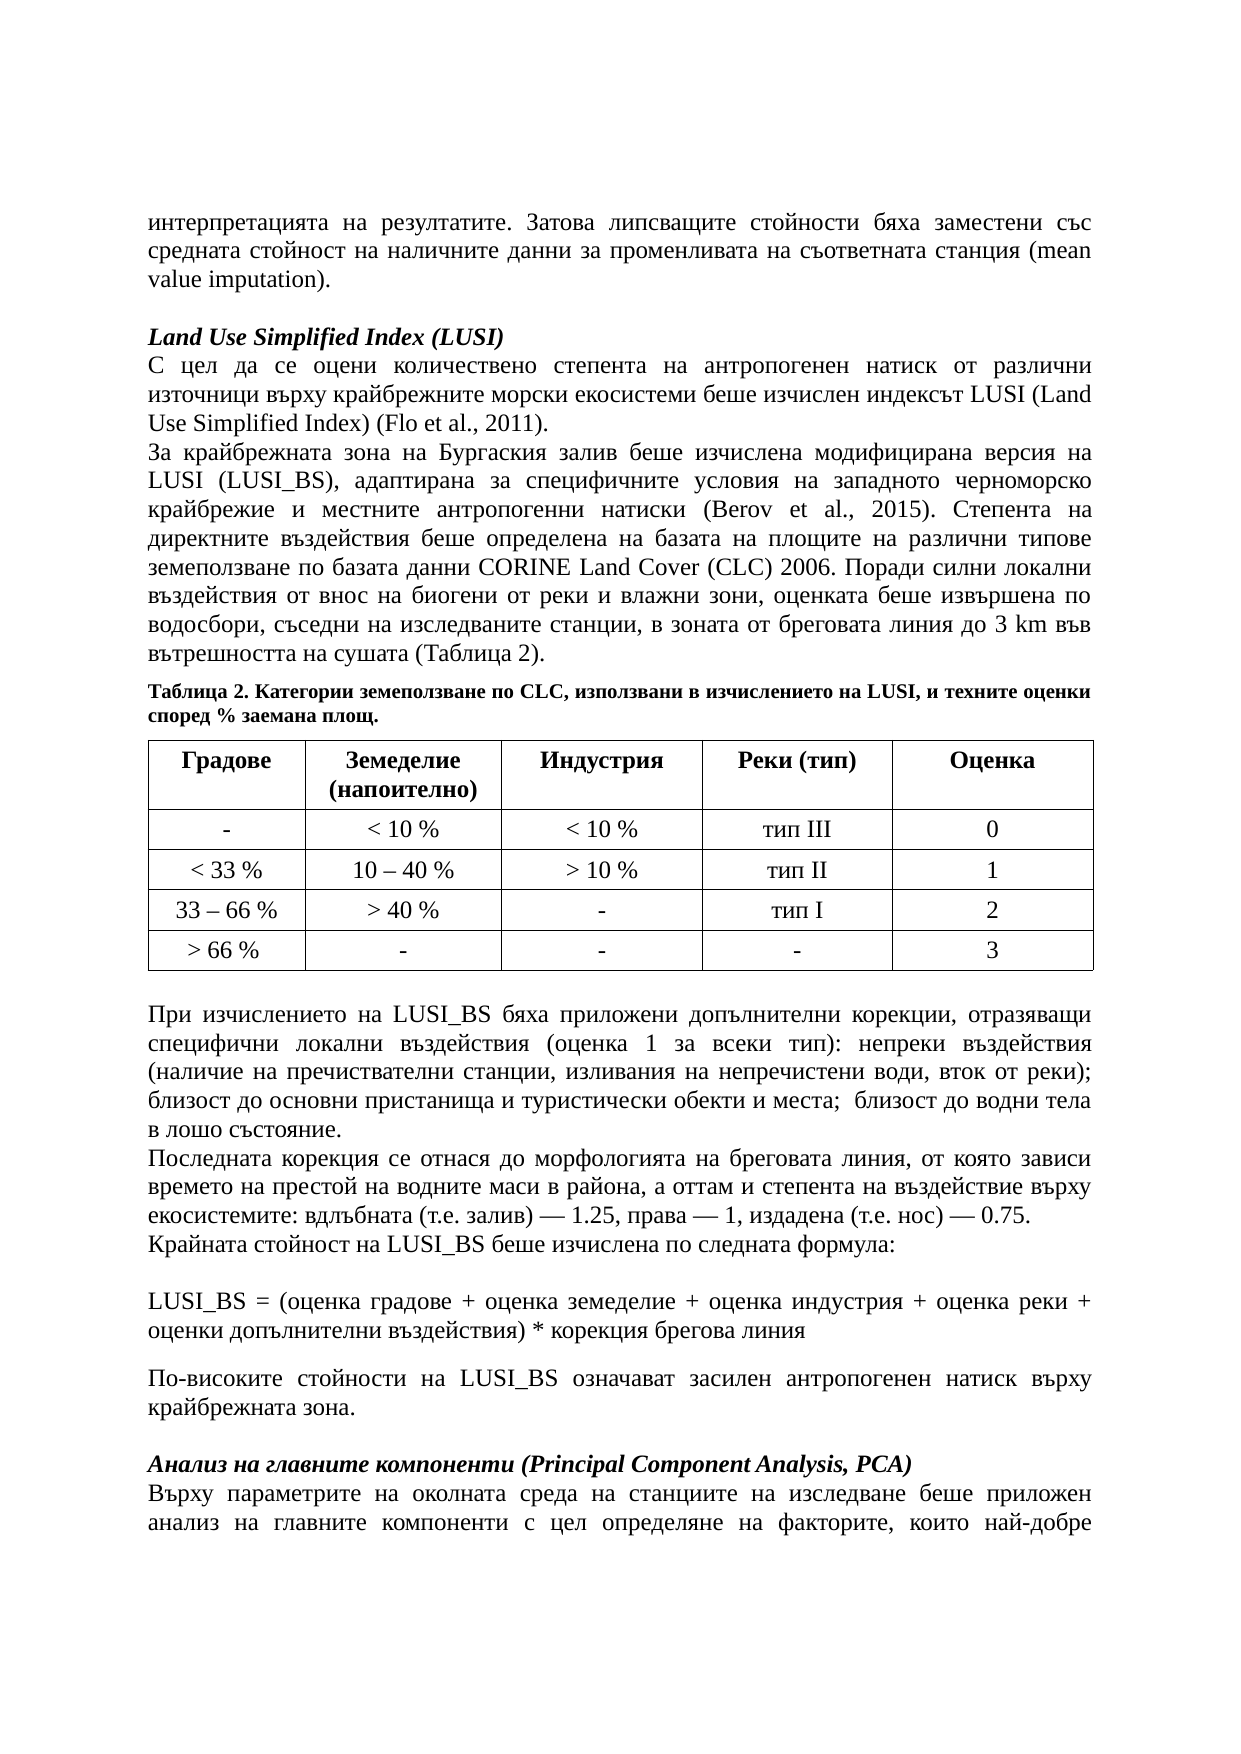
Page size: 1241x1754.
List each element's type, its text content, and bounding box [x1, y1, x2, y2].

text Крайната стойност на LUSI_BS беше изчислена по следната формула: [148, 1229, 1093, 1258]
text За крайбрежната зона на Бургаския залив беше изчислена модифицирана версия на LUSI (LUSI_BS), адаптирана за специфичните условия на западното черноморско крайбрежие и местните антропогенни натиски (Berov et al., 2015). Степента на директните въздействия беше определена на базата на площите на различни типове земеползване по базата данни CORINE Land Cover (CLC) 2006. Поради силни локални въздействия от внос на биогени от реки и влажни зони, оценката беше извършена по водосбори, съседни на изследваните станции, в зоната от бреговата линия до 3 km във вътрешността на сушата (Таблица 2). [148, 437, 1093, 667]
table_header Градове [149, 741, 305, 809]
table_cell - [149, 810, 305, 849]
table_cell - [306, 931, 501, 970]
table_cell > 40 % [306, 890, 501, 930]
table_header Индустрия [502, 741, 702, 809]
table_cell - [703, 931, 892, 970]
text интерпретацията на резултатите. Затова липсващите стойности бяха заместени със средната стойност на наличните данни за променливата на съответната станция (mean value imputation). [148, 207, 1093, 293]
text Land Use Simplified Index (LUSI) [148, 322, 1093, 350]
table_cell 1 [893, 850, 1093, 889]
text Анализ на главните компоненти (Principal Component Analysis, PCA) [148, 1449, 1093, 1478]
text Последната корекция се отнася до морфологията на бреговата линия, от която зависи времето на престой на водните маси в района, а оттам и степента на въздействие върху екосистемите: вдлъбната (т.е. залив) — 1.25, права — 1, издадена (т.е. нос) — 0.75. [148, 1143, 1093, 1229]
text LUSI_BS = (оценка градове + оценка земеделие + оценка индустрия + оценка реки + оценки допълнителни въздействия) * корекция брегова линия [148, 1286, 1093, 1344]
text Върху параметрите на околната среда на станциите на изследване беше приложен анализ на главните компоненти с цел определяне на факторите, които най-добре [148, 1478, 1093, 1536]
table_cell < 33 % [149, 850, 305, 889]
table_cell 0 [893, 810, 1093, 849]
table_cell > 66 % [149, 931, 305, 970]
table_cell < 10 % [306, 810, 501, 849]
table_header Земеделие (напоително) [306, 741, 501, 809]
text Таблица 2. Категории земеползване по CLC, използвани в изчислението на LUSI, и техните оценки според % заемана площ. [148, 679, 1093, 727]
text При изчислението на LUSI_BS бяха приложени допълнителни корекции, отразяващи специфични локални въздействия (оценка 1 за всеки тип): непреки въздействия (наличие на пречиствателни станции, изливания на непречистени води, вток от реки); близост до основни пристанища и туристически обекти и места; близост до водни тела в лошо състояние. [148, 999, 1093, 1143]
table_cell > 10 % [502, 850, 702, 889]
table_cell 33 – 66 % [149, 890, 305, 930]
table_cell тип III [703, 810, 892, 849]
table_cell < 10 % [502, 810, 702, 849]
table_header Реки (тип) [703, 741, 892, 809]
table_cell тип II [703, 850, 892, 889]
table_cell 2 [893, 890, 1093, 930]
text По-високите стойности на LUSI_BS означават засилен антропогенен натиск върху крайбрежната зона. [148, 1363, 1093, 1421]
table_cell - [502, 931, 702, 970]
table_cell - [502, 890, 702, 930]
table_header Оценка [893, 741, 1093, 809]
table_cell 10 – 40 % [306, 850, 501, 889]
table_cell 3 [893, 931, 1093, 970]
table_cell тип I [703, 890, 892, 930]
text С цел да се оцени количествено степента на антропогенен натиск от различни източници върху крайбрежните морски екосистеми беше изчислен индексът LUSI (Land Use Simplified Index) (Flo et al., 2011). [148, 350, 1093, 437]
